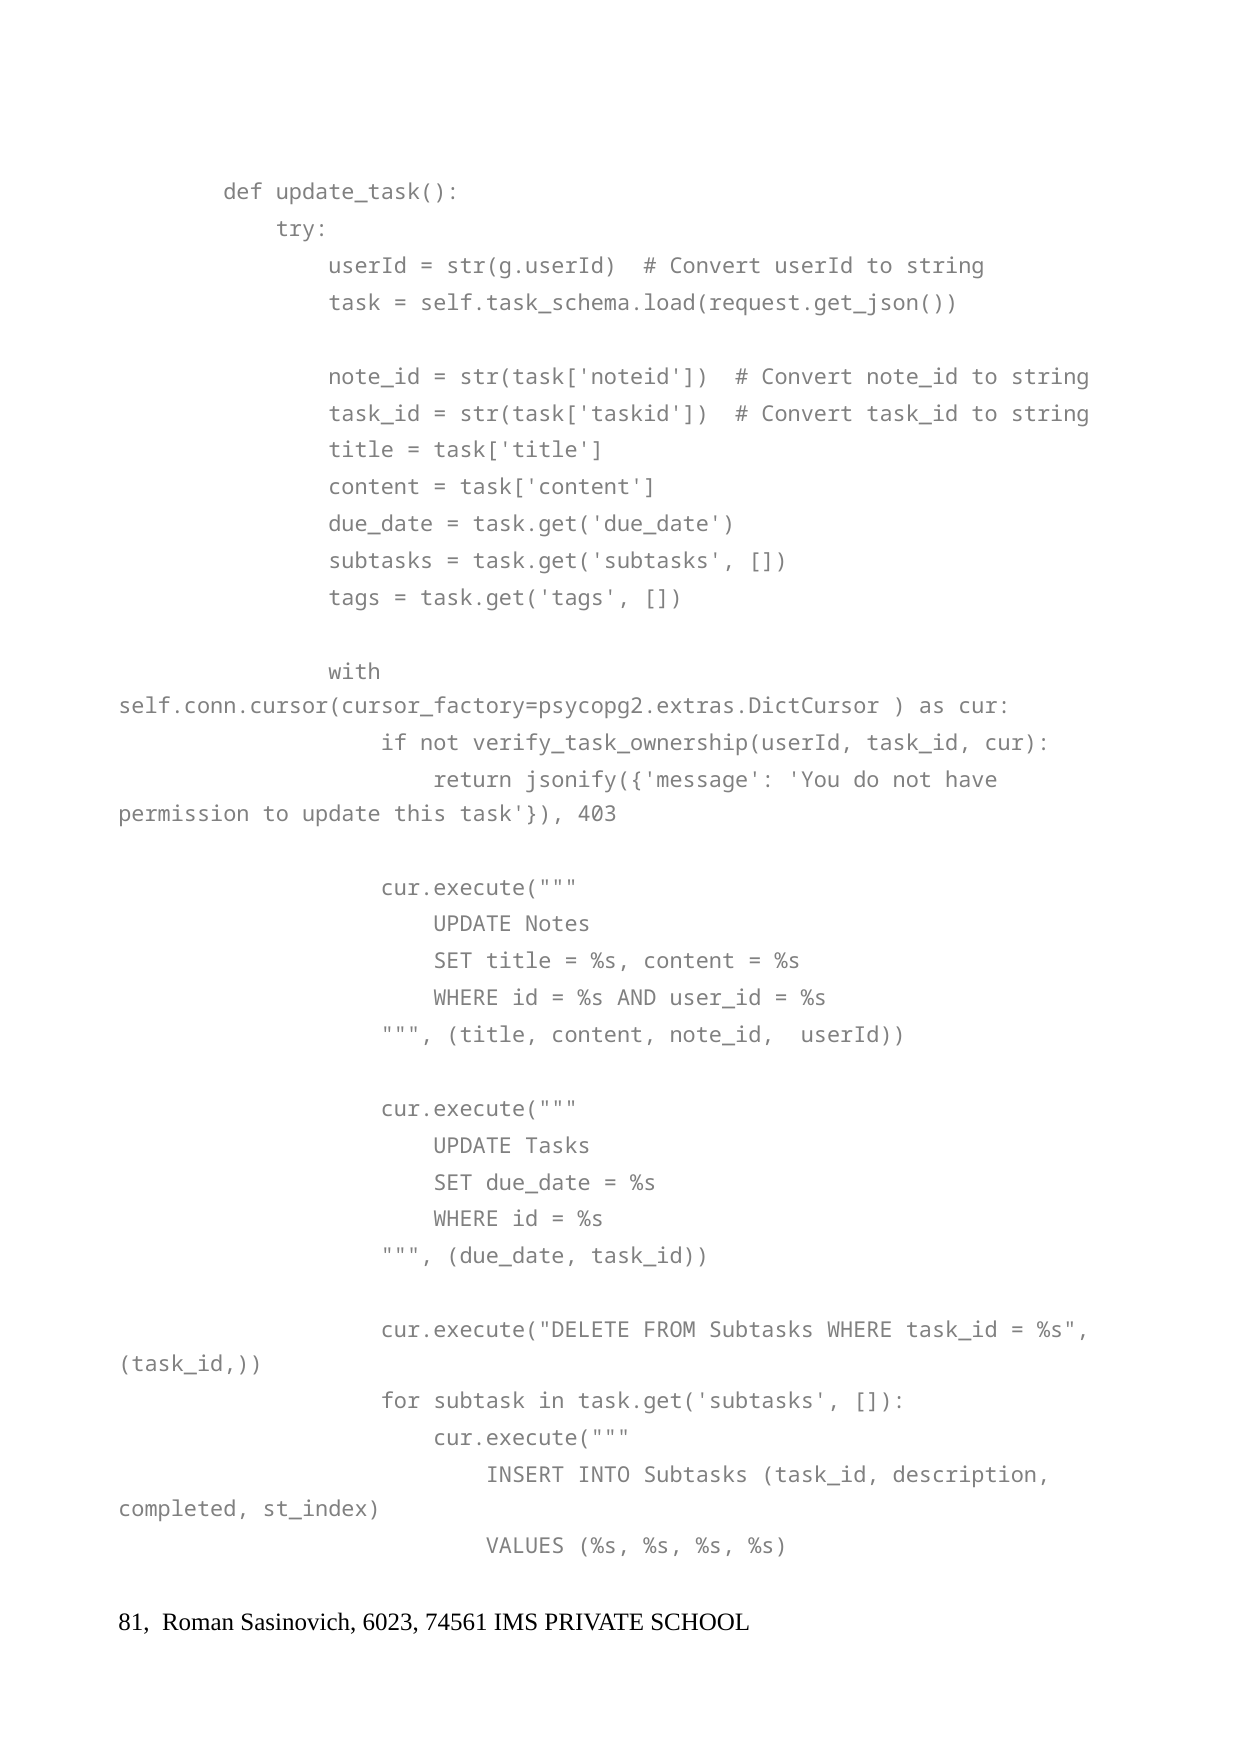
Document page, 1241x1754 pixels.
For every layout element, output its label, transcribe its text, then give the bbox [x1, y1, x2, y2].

text title = task['title'] [118, 434, 1122, 464]
text tags = task.get('tags', []) [118, 582, 1122, 612]
text cur.execute(""" [118, 1422, 1122, 1452]
text cur.execute("DELETE FROM Subtasks WHERE task_id = %s", (task_id,)) [118, 1314, 1122, 1378]
text task_id = str(task['taskid']) # Convert task_id to string [118, 398, 1122, 427]
text note_id = str(task['noteid']) # Convert note_id to string [118, 361, 1122, 391]
text VALUES (%s, %s, %s, %s) [118, 1530, 1122, 1560]
text subtasks = task.get('subtasks', []) [118, 545, 1122, 575]
text task = self.task_schema.load(request.get_json()) [118, 287, 1122, 317]
text return jsonify({'message': 'You do not have permission to update this task'}), 403 [118, 764, 1122, 828]
text SET title = %s, content = %s [118, 945, 1122, 975]
text userId = str(g.userId) # Convert userId to string [118, 250, 1122, 280]
text if not verify_task_ownership(userId, task_id, cur): [118, 727, 1122, 757]
text cur.execute(""" [118, 1093, 1122, 1123]
text UPDATE Notes [118, 908, 1122, 938]
text """, (due_date, task_id)) [118, 1240, 1122, 1270]
text with self.conn.cursor(cursor_factory=psycopg2.extras.DictCursor ) as cur: [118, 656, 1122, 720]
text UPDATE Tasks [118, 1130, 1122, 1159]
text try: [118, 213, 1122, 243]
text WHERE id = %s [118, 1203, 1122, 1233]
text cur.execute(""" [118, 872, 1122, 901]
text def update_task(): [118, 176, 1122, 206]
text """, (title, content, note_id, userId)) [118, 1019, 1122, 1049]
text content = task['content'] [118, 471, 1122, 501]
text INSERT INTO Subtasks (task_id, description, completed, st_index) [118, 1459, 1122, 1523]
text SET due_date = %s [118, 1167, 1122, 1196]
text for subtask in task.get('subtasks', []): [118, 1385, 1122, 1415]
text WHERE id = %s AND user_id = %s [118, 982, 1122, 1012]
text due_date = task.get('due_date') [118, 508, 1122, 538]
